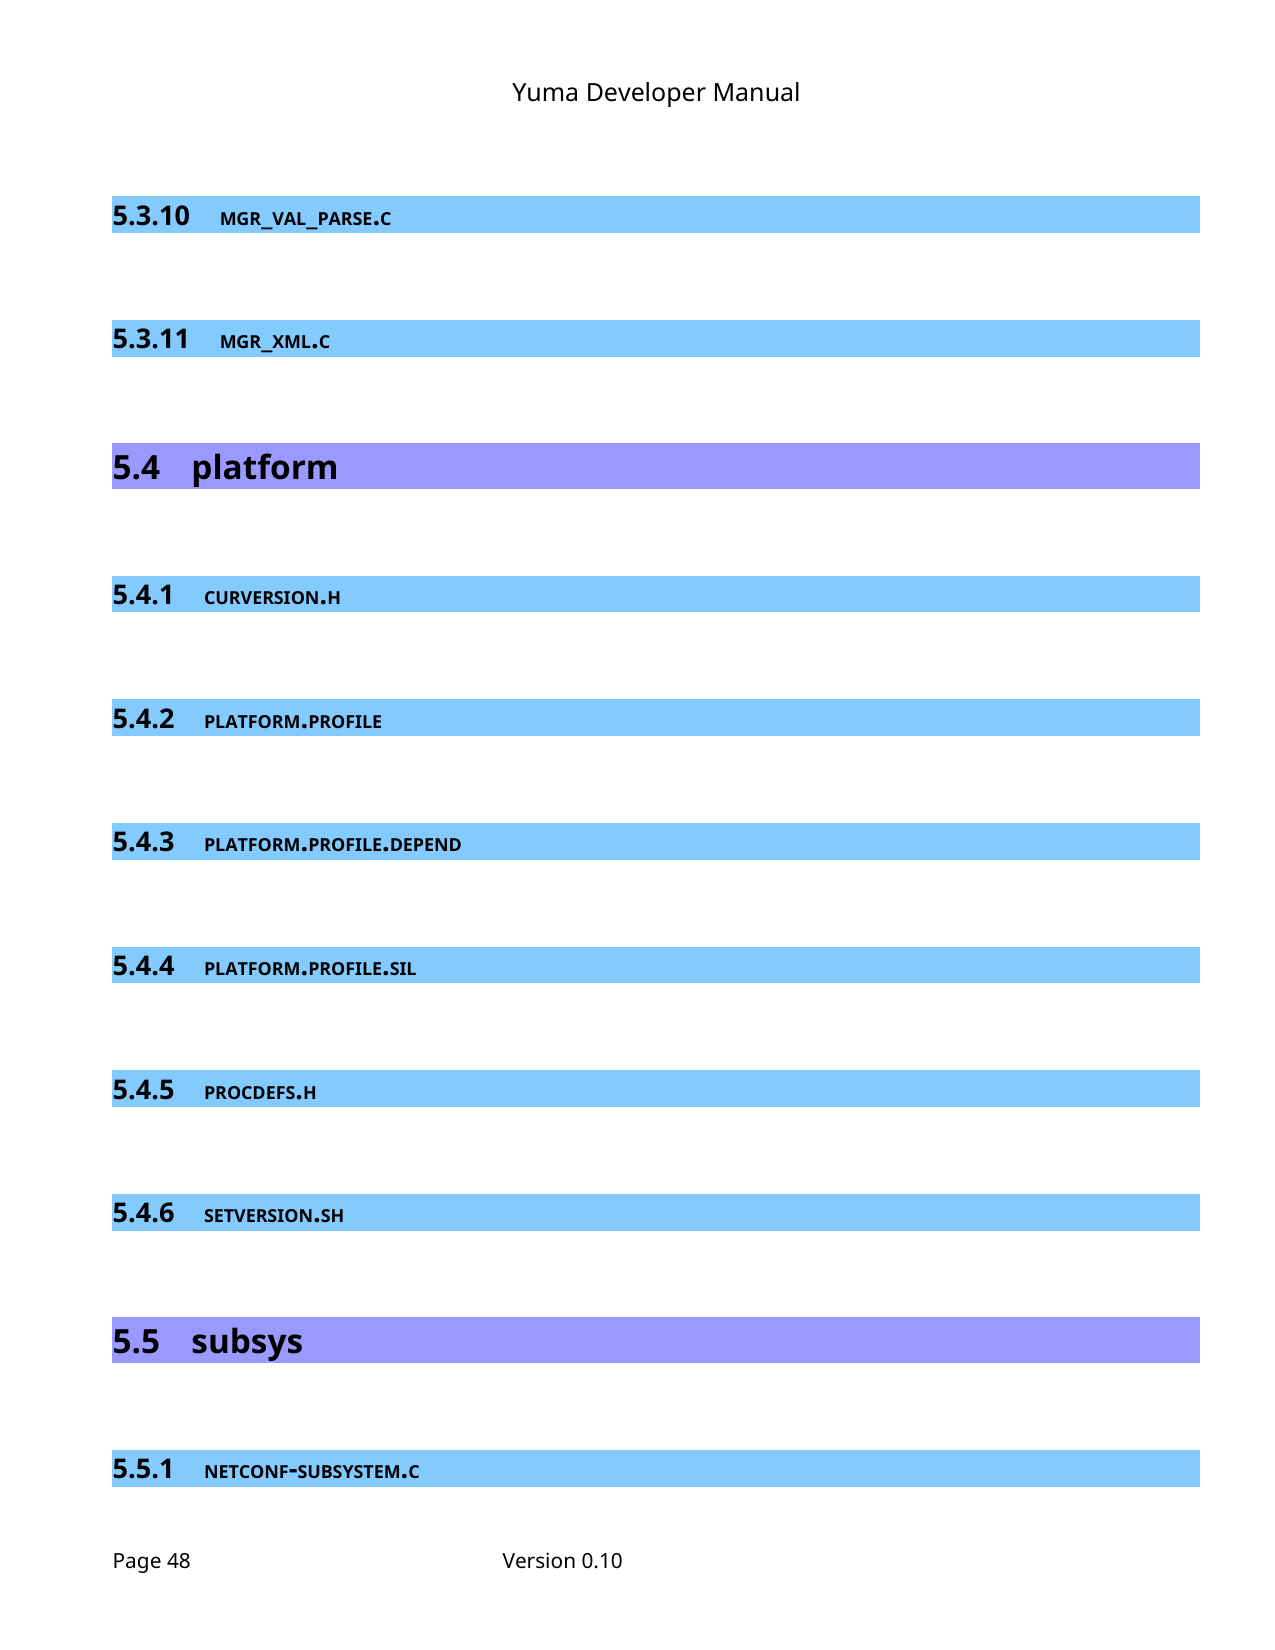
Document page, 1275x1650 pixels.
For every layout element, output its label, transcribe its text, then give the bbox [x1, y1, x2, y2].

subtitle procdefs.h [112, 1070, 1200, 1107]
subtitle mgr_xml.c [112, 320, 1200, 357]
subtitle platform.profile.depend [112, 823, 1200, 860]
subtitle platform.profile.sil [112, 947, 1200, 983]
subtitle mgr_val_parse.c [112, 196, 1200, 233]
subtitle platform.profile [112, 699, 1200, 736]
subtitle netconf-subsystem.c [112, 1450, 1200, 1487]
subtitle subsys [112, 1317, 1200, 1363]
subtitle setversion.sh [112, 1194, 1200, 1231]
subtitle platform [112, 443, 1200, 489]
subtitle curversion.h [112, 576, 1200, 612]
